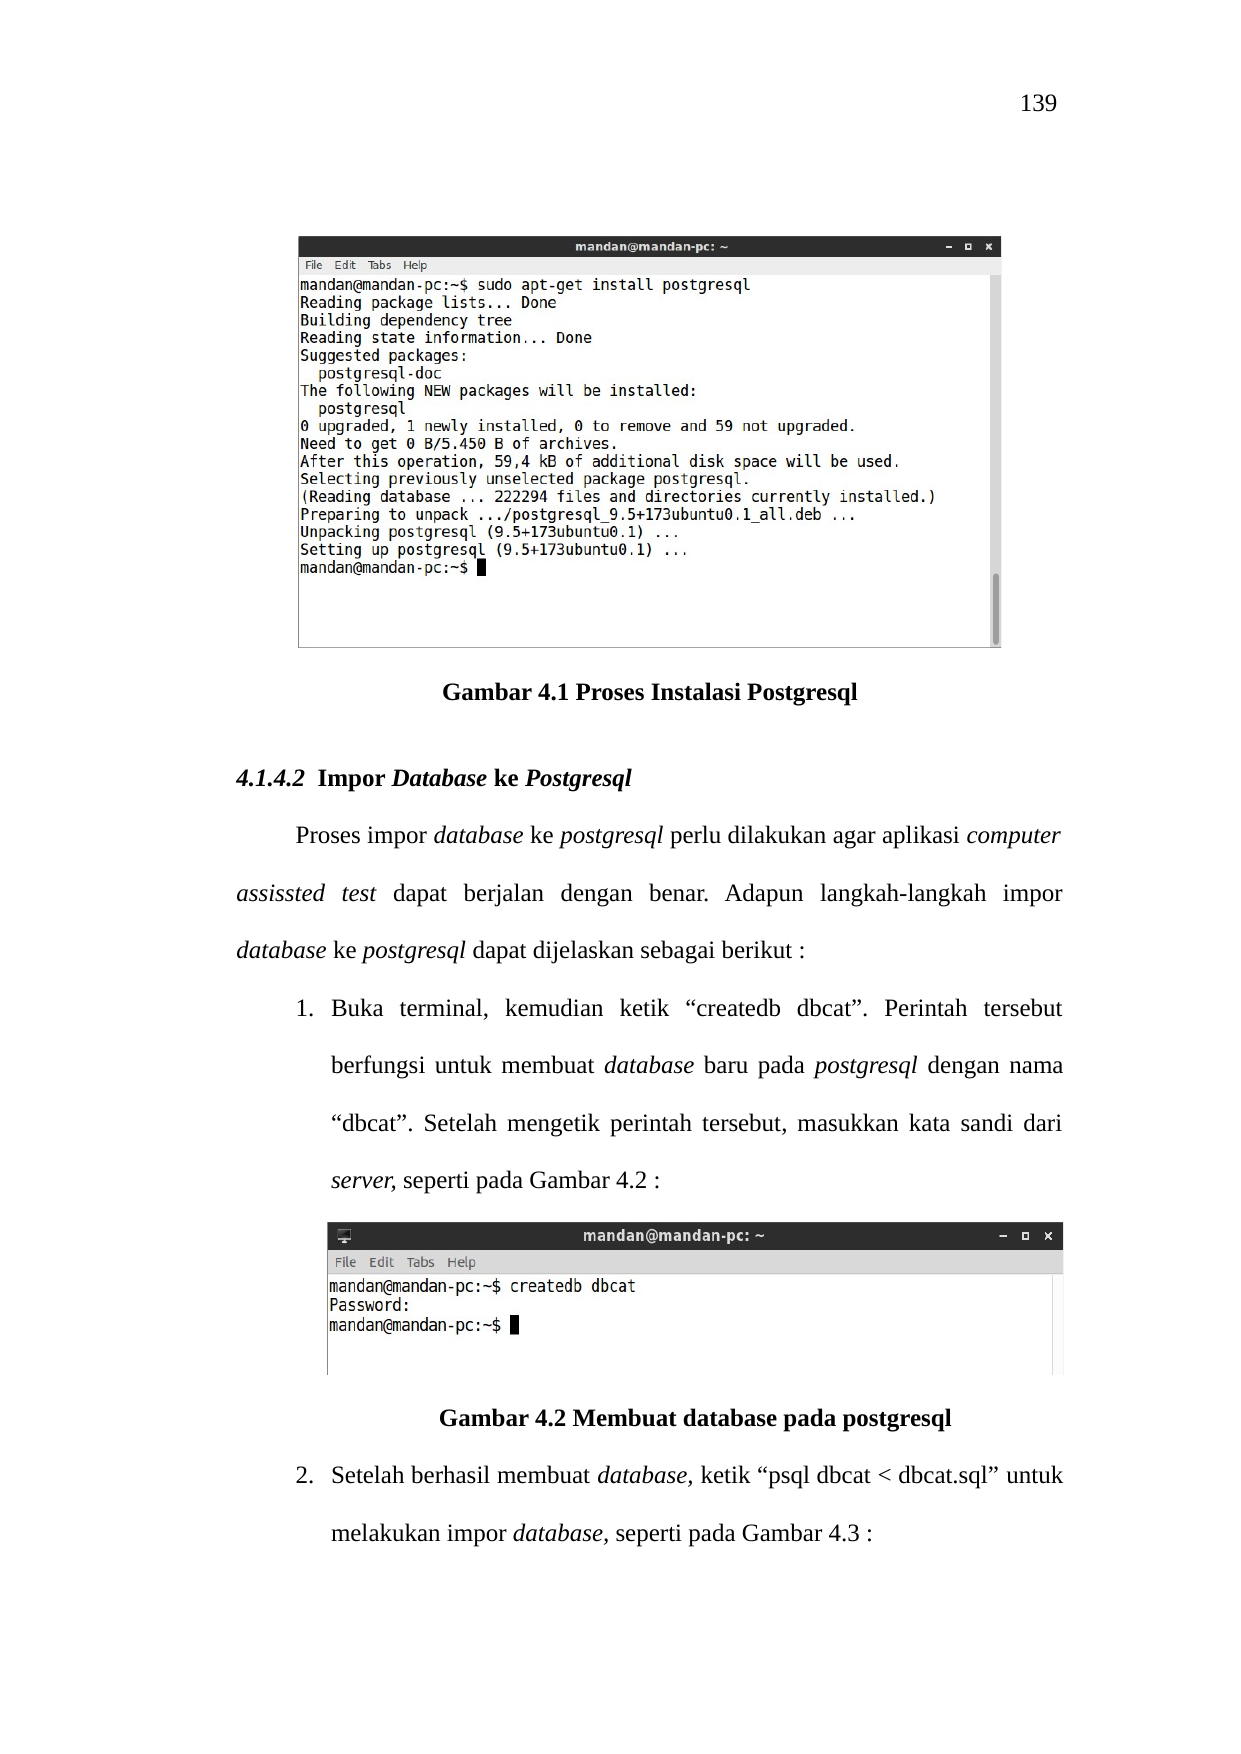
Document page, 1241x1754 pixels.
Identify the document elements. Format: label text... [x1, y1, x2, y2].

text Proses impor database ke postgresql perlu dilakukan agar aplikasi computer assissted test dapat berjalan dengan benar. Adapun langkah-langkah impor database ke postgresql dapat dijelaskan sebagai berikut : [236, 820, 1063, 964]
text Gambar 4.1 Proses Instalasi Postgresql [298, 648, 1001, 705]
subtitle Impor Database ke Postgresql [236, 763, 1063, 792]
list Gambar 4.2 Membuat database pada postgresql [327, 1375, 1063, 1432]
list Setelah berhasil membuat database, ketik “psql dbcat < dbcat.sql” untuk melakukan impor database, seperti pada Gambar 4.3 : [295, 1223, 1063, 1547]
list Buka terminal, kemudian ketik “createdb dbcat”. Perintah tersebut berfungsi untuk membuat database baru pada postgresql dengan nama “dbcat”. Setelah mengetik perintah tersebut, masukkan kata sandi dari server, seperti pada Gambar 4.2 : [295, 993, 1063, 1194]
picture [298, 236, 1002, 648]
picture [327, 1222, 1064, 1375]
